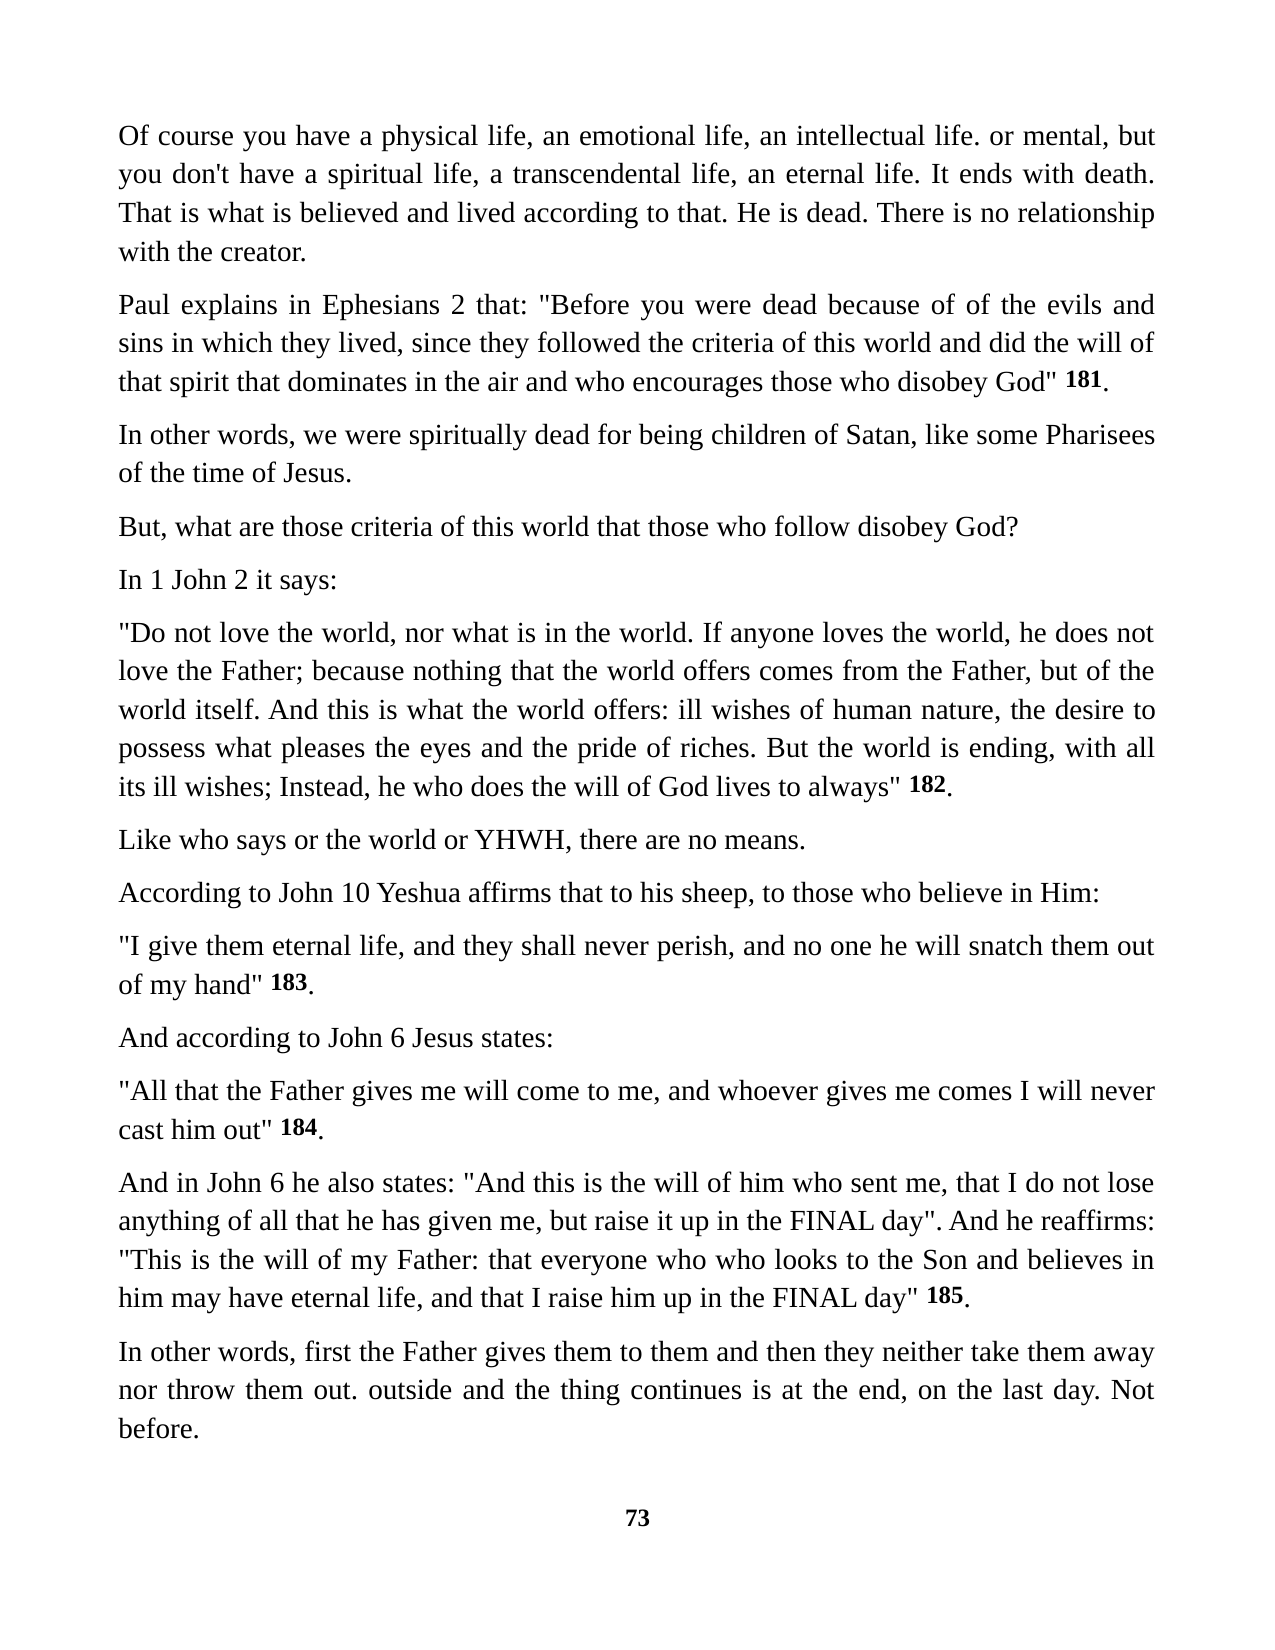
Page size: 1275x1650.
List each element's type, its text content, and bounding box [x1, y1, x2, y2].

text "All that the Father gives me will come to me, and whoever gives me comes I will never cast him out" . [118, 1073, 1157, 1145]
text Of course you have a physical life, an emotional life, an intellectual life. or mental, but you don't have a spiritual life, a transcendental life, an eternal life. It ends with death. That is what is believed and lived according to that. He is dead. There is no relationship with the creator. [118, 118, 1157, 267]
text But, what are those criteria of this world that those who follow disobey God? [118, 509, 1157, 542]
text Paul explains in Ephesians 2 that: "Before you were dead because of of the evils and sins in which they lived, since they followed the criteria of this world and did the will of that spirit that dominates in the air and who encourages those who disobey God" . [118, 287, 1157, 397]
text "I give them eternal life, and they shall never perish, and no one he will snatch them out of my hand" . [118, 928, 1157, 1001]
text Like who says or the world or YHWH, there are no means. [118, 822, 1157, 856]
text According to John 10 Yeshua affirms that to his sheep, to those who believe in Him: [118, 875, 1157, 909]
text In 1 John 2 it says: [118, 562, 1157, 595]
text And according to John 6 Jesus states: [118, 1020, 1157, 1054]
text "Do not love the world, nor what is in the world. If anyone loves the world, he does not love the Father; because nothing that the world offers comes from the Father, but of the world itself. And this is what the world offers: ill wishes of human nature, the desire to possess what pleases the eyes and the pride of riches. But the world is ending, with all its ill wishes; Instead, he who does the will of God lives to always" . [118, 615, 1157, 803]
text In other words, we were spiritually dead for being children of Satan, like some Pharisees of the time of Jesus. [118, 417, 1157, 489]
text And in John 6 he also states: "And this is the will of him who sent me, that I do not lose anything of all that he has given me, but raise it up in the FINAL day". And he reaffirms: "This is the will of my Father: that everyone who who looks to the Son and believes in him may have eternal life, and that I raise him up in the FINAL day" . [118, 1165, 1157, 1314]
text In other words, first the Father gives them to them and then they neither take them away nor throw them out. outside and the thing continues is at the end, on the last day. Not before. [118, 1334, 1157, 1444]
